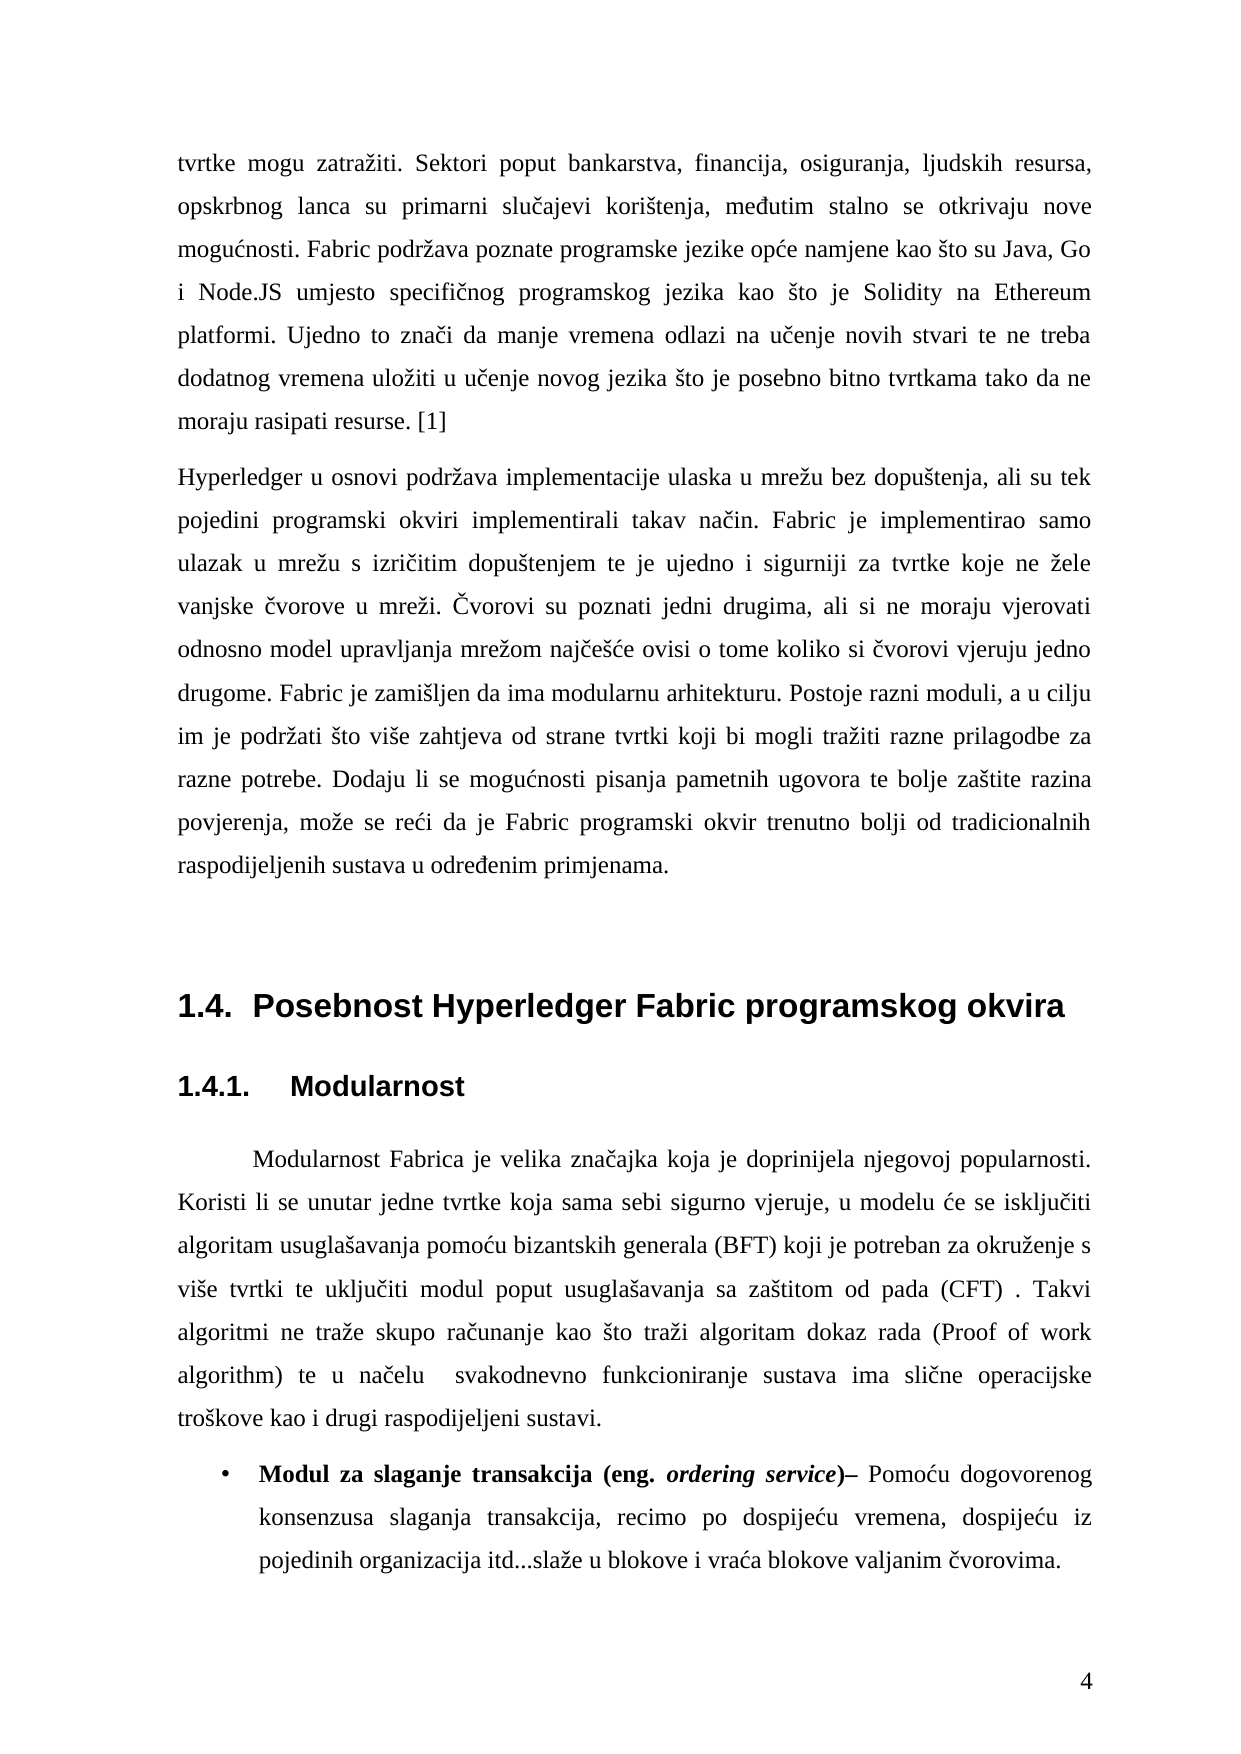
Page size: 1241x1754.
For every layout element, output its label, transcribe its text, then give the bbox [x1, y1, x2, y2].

text Hyperledger u osnovi podržava implementacije ulaska u mrežu bez dopuštenja, ali su tek pojedini programski okviri implementirali takav način. Fabric je implementirao samo ulazak u mrežu s izričitim dopuštenjem te je ujedno i sigurniji za tvrtke koje ne žele vanjske čvorove u mreži. Čvorovi su poznati jedni drugima, ali si ne moraju vjerovati odnosno model upravljanja mrežom najčešće ovisi o tome koliko si čvorovi vjeruju jedno drugome. Fabric je zamišljen da ima modularnu arhitekturu. Postoje razni moduli, a u cilju im je podržati što više zahtjeva od strane tvrtki koji bi mogli tražiti razne prilagodbe za razne potrebe. Dodaju li se mogućnosti pisanja pametnih ugovora te bolje zaštite razina povjerenja, može se reći da je Fabric programski okvir trenutno bolji od tradicionalnih raspodijeljenih sustava u određenim primjenama. [177, 462, 1092, 879]
subtitle Posebnost Hyperledger Fabric programskog okvira [177, 986, 1092, 1025]
subtitle Modularnost [177, 1069, 1092, 1103]
text tvrtke mogu zatražiti. Sektori poput bankarstva, financija, osiguranja, ljudskih resursa, opskrbnog lanca su primarni slučajevi korištenja, međutim stalno se otkrivaju nove mogućnosti. Fabric podržava poznate programske jezike opće namjene kao što su Java, Go i Node.JS umjesto specifičnog programskog jezika kao što je Solidity na Ethereum platformi. Ujedno to znači da manje vremena odlazi na učenje novih stvari te ne treba dodatnog vremena uložiti u učenje novog jezika što je posebno bitno tvrtkama tako da ne moraju rasipati resurse. [1] [177, 148, 1092, 435]
list Modul za slaganje transakcija (eng. ordering service)– Pomoću dogovorenog konsenzusa slaganja transakcija, recimo po dospijeću vremena, dospijeću iz pojedinih organizacija itd...slaže u blokove i vraća blokove valjanim čvorovima. [221, 1459, 1092, 1574]
text Modularnost Fabrica je velika značajka koja je doprinijela njegovoj popularnosti. Koristi li se unutar jedne tvrtke koja sama sebi sigurno vjeruje, u modelu će se isključiti algoritam usuglašavanja pomoću bizantskih generala (BFT) koji je potreban za okruženje s više tvrtki te uključiti modul poput usuglašavanja sa zaštitom od pada (CFT) . Takvi algoritmi ne traže skupo računanje kao što traži algoritam dokaz rada (Proof of work algorithm) te u načelu svakodnevno funkcioniranje sustava ima slične operacijske troškove kao i drugi raspodijeljeni sustavi. [177, 1144, 1092, 1432]
